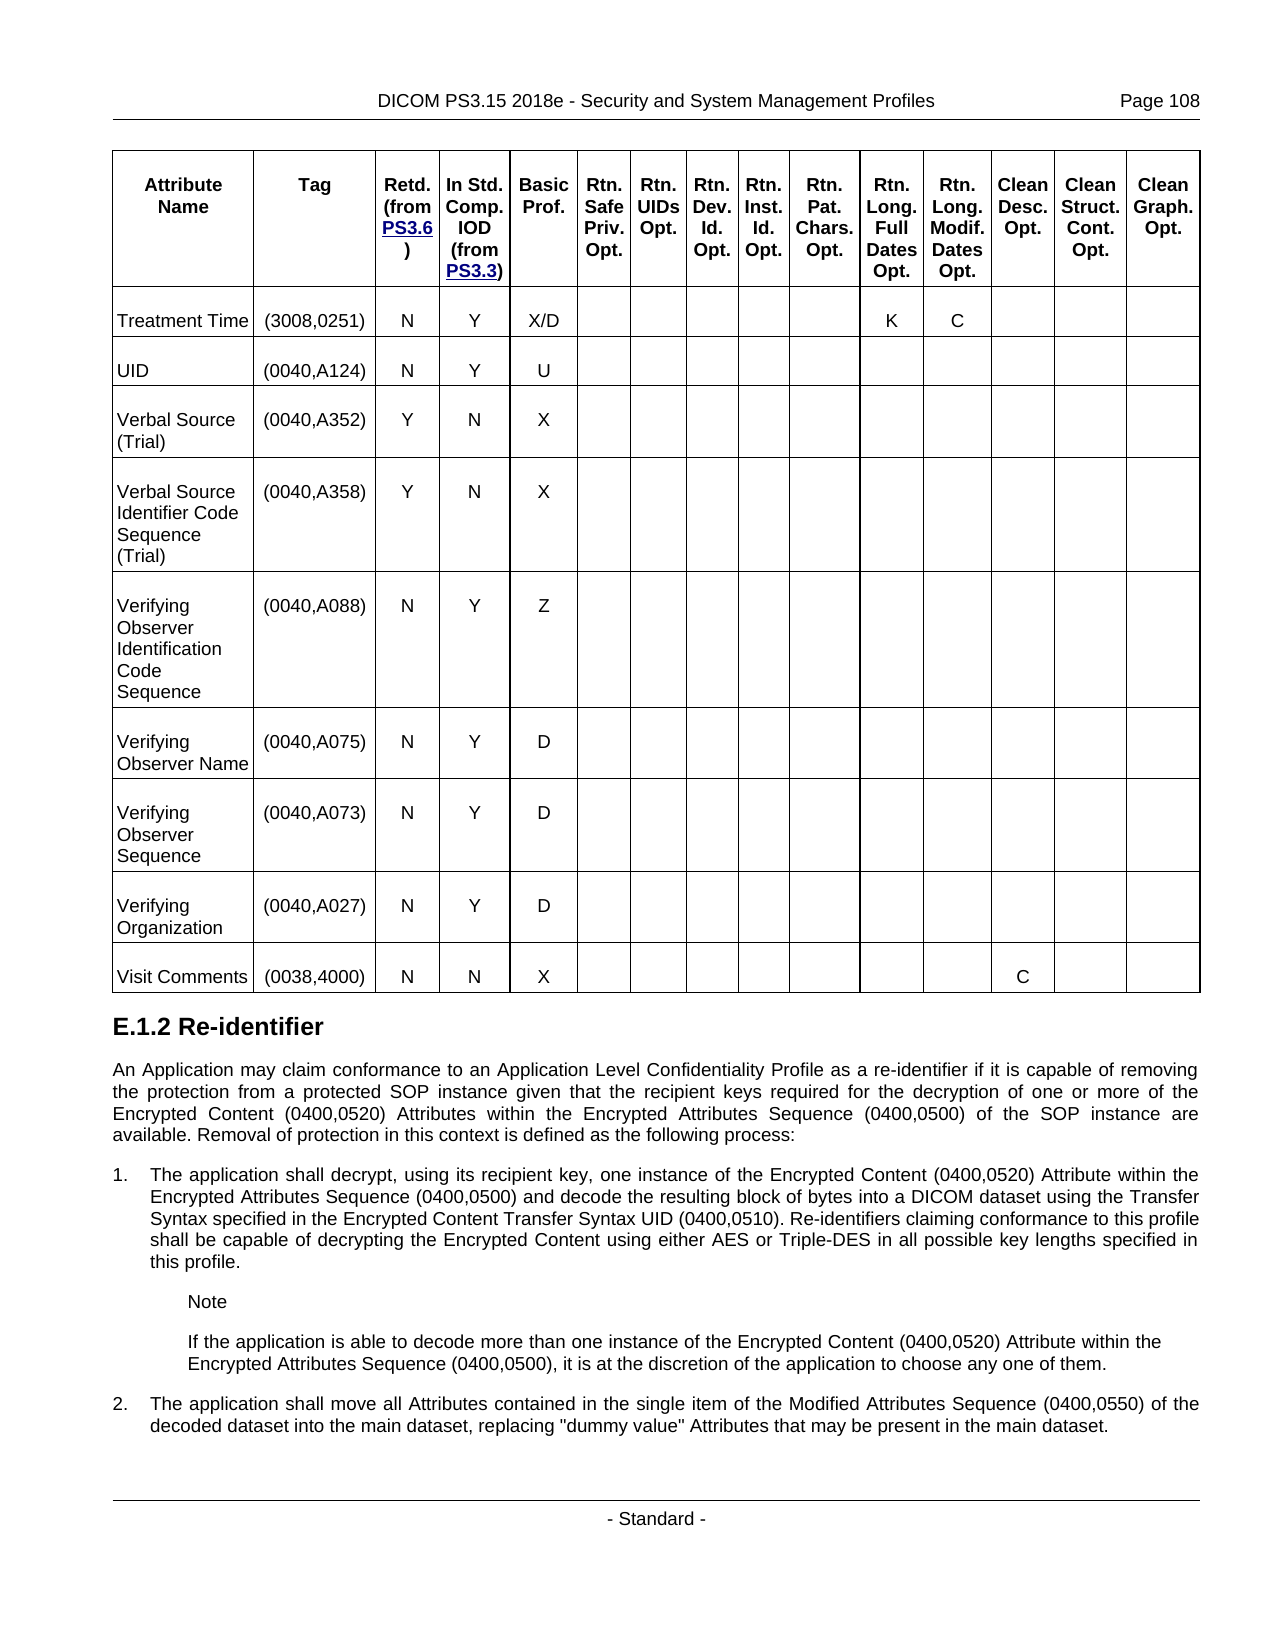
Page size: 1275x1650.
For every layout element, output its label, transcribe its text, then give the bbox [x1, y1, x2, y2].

table_cell [992, 337, 1054, 385]
text E.1.2 Re-identifier [112, 1012, 1200, 1040]
table_cell [861, 779, 923, 871]
table_cell [687, 708, 738, 778]
table_cell [924, 779, 991, 871]
table_cell Verbal Source Identifier Code Sequence (Trial) [113, 458, 253, 571]
table_cell Treatment Time [113, 287, 253, 336]
table_cell [687, 943, 738, 992]
table_cell Y [440, 337, 509, 385]
table_header Rtn. UIDs Opt. [631, 151, 686, 286]
table_cell [924, 872, 991, 942]
table_cell [578, 779, 630, 871]
table_cell [578, 943, 630, 992]
table_cell [631, 386, 686, 457]
table_cell [739, 287, 789, 336]
table_cell Y [440, 287, 509, 336]
table_header Rtn. Dev. Id. Opt. [687, 151, 738, 286]
table_cell [1127, 872, 1199, 942]
table_cell [631, 337, 686, 385]
table_header In Std. Comp. IOD (from PS3.3) [440, 151, 509, 286]
table_cell (0040,A073) [254, 779, 375, 871]
table_cell N [440, 943, 509, 992]
table_cell Y [440, 572, 509, 707]
table_cell Y [376, 386, 439, 457]
table_cell Y [440, 708, 509, 778]
table_cell [790, 458, 859, 571]
table_cell [861, 943, 923, 992]
table_cell [578, 458, 630, 571]
table_cell [1055, 458, 1126, 571]
list The application shall move all Attributes contained in the single item of the Modified Attributes Sequence (0400,0550) of the decoded dataset into the main dataset, replacing "dummy value" Attributes that may be present in the main dataset. [112, 1393, 1200, 1436]
table_cell [1055, 572, 1126, 707]
table_cell C [992, 943, 1054, 992]
table_cell [1127, 458, 1199, 571]
table_cell [861, 572, 923, 707]
table_cell Visit Comments [113, 943, 253, 992]
table_cell [1055, 287, 1126, 336]
table_cell [861, 708, 923, 778]
table_cell [1055, 872, 1126, 942]
table_cell N [376, 572, 439, 707]
table_cell N [376, 872, 439, 942]
table_cell [924, 708, 991, 778]
table_cell [790, 708, 859, 778]
table_cell Y [440, 779, 509, 871]
table_cell [924, 386, 991, 457]
table_cell [1127, 337, 1199, 385]
table_cell X [511, 458, 577, 571]
table_cell [687, 287, 738, 336]
table_cell [578, 386, 630, 457]
table_cell [631, 458, 686, 571]
table_header Tag [254, 151, 375, 286]
table_cell [631, 708, 686, 778]
table_cell [739, 572, 789, 707]
table_cell X/D [511, 287, 577, 336]
table_cell C [924, 287, 991, 336]
table_cell [790, 337, 859, 385]
table_cell [1127, 943, 1199, 992]
table_cell Z [511, 572, 577, 707]
table_cell [631, 872, 686, 942]
table_cell [739, 386, 789, 457]
table_cell (0038,4000) [254, 943, 375, 992]
table_cell [739, 779, 789, 871]
table_cell [790, 287, 859, 336]
table_cell [739, 872, 789, 942]
table_cell [1055, 337, 1126, 385]
table_cell (0040,A088) [254, 572, 375, 707]
table_cell Verifying Organization [113, 872, 253, 942]
table_cell [924, 337, 991, 385]
table_header Clean Graph. Opt. [1127, 151, 1199, 286]
table_cell [631, 572, 686, 707]
table_header Rtn. Safe Priv. Opt. [578, 151, 630, 286]
table_cell [687, 872, 738, 942]
table_cell [578, 708, 630, 778]
table_cell [992, 779, 1054, 871]
table_header Rtn. Long. Modif. Dates Opt. [924, 151, 991, 286]
table_cell [578, 287, 630, 336]
table_header Basic Prof. [511, 151, 577, 286]
table_cell [1127, 708, 1199, 778]
table_cell [631, 779, 686, 871]
table_cell [578, 572, 630, 707]
table_header Retd. (from PS3.6) [376, 151, 439, 286]
table_cell [924, 458, 991, 571]
table_cell [739, 458, 789, 571]
table_cell (0040,A027) [254, 872, 375, 942]
table_cell [861, 337, 923, 385]
table_cell D [511, 708, 577, 778]
table_header Rtn. Long. Full Dates Opt. [861, 151, 923, 286]
table_cell (0040,A358) [254, 458, 375, 571]
table_cell [790, 872, 859, 942]
table_cell [1055, 708, 1126, 778]
text An Application may claim conformance to an Application Level Confidentiality Profile as a re-identifier if it is capable of removing the protection from a protected SOP instance given that the recipient keys required for the decryption of one or more of the Encrypted Content (0400,0520) Attributes within the Encrypted Attributes Sequence (0400,0500) of the SOP instance are available. Removal of protection in this context is defined as the following process: [112, 1059, 1200, 1145]
table_cell [992, 572, 1054, 707]
table_cell [790, 779, 859, 871]
list If the application is able to decode more than one instance of the Encrypted Content (0400,0520) Attribute within the Encrypted Attributes Sequence (0400,0500), it is at the discretion of the application to choose any one of them. [150, 1331, 1162, 1374]
table_cell [631, 287, 686, 336]
table_cell [790, 943, 859, 992]
list Note [150, 1291, 1162, 1312]
table_cell [631, 943, 686, 992]
table_cell N [376, 287, 439, 336]
table_cell [687, 458, 738, 571]
table_cell [1127, 572, 1199, 707]
table_header Clean Struct. Cont. Opt. [1055, 151, 1126, 286]
table_cell [992, 458, 1054, 571]
table_cell [1127, 779, 1199, 871]
table_cell (0040,A075) [254, 708, 375, 778]
table_cell N [376, 943, 439, 992]
table_cell [687, 386, 738, 457]
table_cell [739, 337, 789, 385]
table_cell UID [113, 337, 253, 385]
table_header Clean Desc. Opt. [992, 151, 1054, 286]
table_cell [687, 779, 738, 871]
table_header Attribute Name [113, 151, 253, 286]
table_cell (3008,0251) [254, 287, 375, 336]
table_cell D [511, 779, 577, 871]
table_cell [578, 872, 630, 942]
table_header Rtn. Pat. Chars. Opt. [790, 151, 859, 286]
table_cell Verbal Source (Trial) [113, 386, 253, 457]
table_cell [790, 572, 859, 707]
table_cell [739, 708, 789, 778]
table_cell K [861, 287, 923, 336]
table_cell N [376, 708, 439, 778]
table_cell [924, 943, 991, 992]
table_cell [790, 386, 859, 457]
table_cell N [376, 337, 439, 385]
table_cell [687, 572, 738, 707]
table_cell X [511, 386, 577, 457]
table_cell [1127, 287, 1199, 336]
table_cell N [440, 458, 509, 571]
table_cell [578, 337, 630, 385]
table_cell Verifying Observer Name [113, 708, 253, 778]
table_cell [1055, 386, 1126, 457]
table_cell Verifying Observer Sequence [113, 779, 253, 871]
table_cell X [511, 943, 577, 992]
table_cell [1055, 779, 1126, 871]
table_cell [992, 872, 1054, 942]
table_cell Y [440, 872, 509, 942]
table_cell Verifying Observer Identification Code Sequence [113, 572, 253, 707]
list The application shall decrypt, using its recipient key, one instance of the Encrypted Content (0400,0520) Attribute within the Encrypted Attributes Sequence (0400,0500) and decode the resulting block of bytes into a DICOM dataset using the Transfer Syntax specified in the Encrypted Content Transfer Syntax UID (0400,0510). Re-identifiers claiming conformance to this profile shall be capable of decrypting the Encrypted Content using either AES or Triple-DES in all possible key lengths specified in this profile. [112, 1164, 1200, 1272]
table_cell [924, 572, 991, 707]
table_cell [992, 386, 1054, 457]
table_cell [1127, 386, 1199, 457]
table_cell [861, 458, 923, 571]
table_cell [1055, 943, 1126, 992]
table_cell [861, 386, 923, 457]
table_cell Y [376, 458, 439, 571]
table_cell D [511, 872, 577, 942]
table_cell [992, 287, 1054, 336]
table_cell U [511, 337, 577, 385]
table_cell [739, 943, 789, 992]
table_cell (0040,A124) [254, 337, 375, 385]
table_cell [861, 872, 923, 942]
table_cell N [440, 386, 509, 457]
table_header Rtn. Inst. Id. Opt. [739, 151, 789, 286]
table_cell [687, 337, 738, 385]
table_cell N [376, 779, 439, 871]
table_cell (0040,A352) [254, 386, 375, 457]
table_cell [992, 708, 1054, 778]
